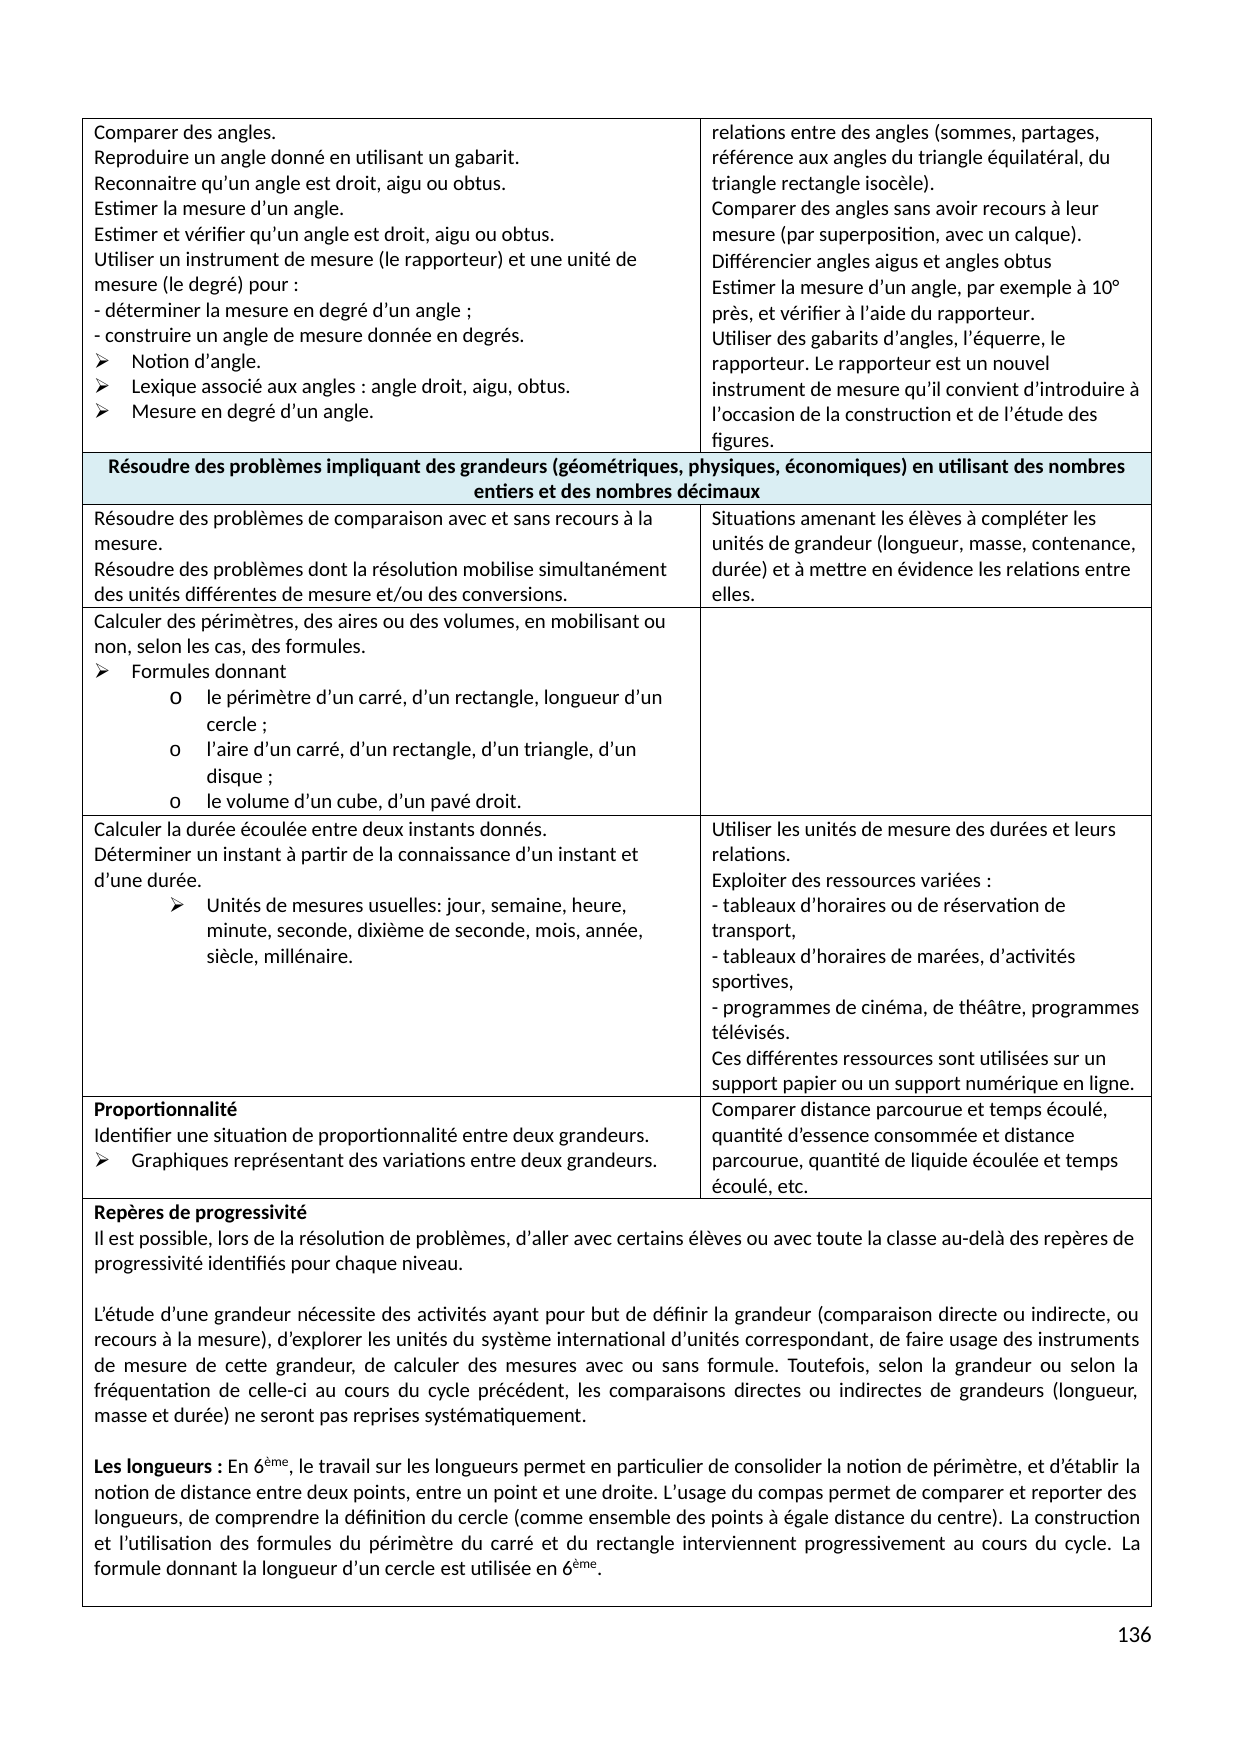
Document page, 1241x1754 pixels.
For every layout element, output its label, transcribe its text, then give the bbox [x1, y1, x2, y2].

table_cell Proportionnalité Identifier une situation de proportionnalité entre deux grandeurs. Graphiques représentant des variations entre deux grandeurs. [83, 1097, 700, 1198]
table_cell Résoudre des problèmes de comparaison avec et sans recours à la mesure. Résoudre des problèmes dont la résolution mobilise simultanément des unités différentes de mesure et/ou des conversions. [83, 505, 700, 607]
table_cell Repères de progressivité Il est possible, lors de la résolution de problèmes, d’aller avec certains élèves ou avec toute la classe au-delà des repères de progressivité identifiés pour chaque niveau. L’étude d’une grandeur nécessite des activités ayant pour but de définir la grandeur (comparaison directe ou indirecte, ou recours à la mesure), d’explorer les unités du système international d’unités correspondant, de faire usage des instruments de mesure de cette grandeur, de calculer des mesures avec ou sans formule. Toutefois, selon la grandeur ou selon la fréquentation de celle-ci au cours du cycle précédent, les comparaisons directes ou indirectes de grandeurs (longueur, masse et durée) ne seront pas reprises systématiquement. Les longueurs : En 6ème, le travail sur les longueurs permet en particulier de consolider la notion de périmètre, et d’établir la notion de distance entre deux points, entre un point et une droite. L’usage du compas permet de comparer et reporter des longueurs, de comprendre la définition du cercle (comme ensemble des points à égale distance du centre). La construction et l’utilisation des formules du périmètre du carré et du rectangle interviennent progressivement au cours du cycle. La formule donnant la longueur d’un cercle est utilisée en 6ème. [83, 1199, 1151, 1606]
table_cell Comparer des angles. Reproduire un angle donné en utilisant un gabarit. Reconnaitre qu’un angle est droit, aigu ou obtus. Estimer la mesure d’un angle. Estimer et vérifier qu’un angle est droit, aigu ou obtus. Utiliser un instrument de mesure (le rapporteur) et une unité de mesure (le degré) pour : - déterminer la mesure en degré d’un angle ; - construire un angle de mesure donnée en degrés. Notion d’angle. Lexique associé aux angles : angle droit, aigu, obtus. Mesure en degré d’un angle. [83, 119, 700, 452]
table_cell [701, 608, 1151, 815]
table_cell Comparer distance parcourue et temps écoulé, quantité d’essence consommée et distance parcourue, quantité de liquide écoulée et temps écoulé, etc. [701, 1097, 1151, 1198]
table_cell relations entre des angles (sommes, partages, référence aux angles du triangle équilatéral, du triangle rectangle isocèle). Comparer des angles sans avoir recours à leur mesure (par superposition, avec un calque). Différencier angles aigus et angles obtus Estimer la mesure d’un angle, par exemple à 10° près, et vérifier à l’aide du rapporteur. Utiliser des gabarits d’angles, l’équerre, le rapporteur. Le rapporteur est un nouvel instrument de mesure qu’il convient d’introduire à l’occasion de la construction et de l’étude des figures. [701, 119, 1151, 452]
table_cell Calculer des périmètres, des aires ou des volumes, en mobilisant ou non, selon les cas, des formules. Formules donnant le périmètre d’un carré, d’un rectangle, longueur d’un cercle ; l’aire d’un carré, d’un rectangle, d’un triangle, d’un disque ; le volume d’un cube, d’un pavé droit. [83, 608, 700, 815]
table_cell Situations amenant les élèves à compléter les unités de grandeur (longueur, masse, contenance, durée) et à mettre en évidence les relations entre elles. [701, 505, 1151, 607]
table_cell Résoudre des problèmes impliquant des grandeurs (géométriques, physiques, économiques) en utilisant des nombres entiers et des nombres décimaux [83, 453, 1151, 504]
table_cell Utiliser les unités de mesure des durées et leurs relations. Exploiter des ressources variées : - tableaux d’horaires ou de réservation de transport, - tableaux d’horaires de marées, d’activités sportives, - programmes de cinéma, de théâtre, programmes télévisés. Ces différentes ressources sont utilisées sur un support papier ou un support numérique en ligne. [701, 816, 1151, 1096]
table_cell Calculer la durée écoulée entre deux instants donnés. Déterminer un instant à partir de la connaissance d’un instant et d’une durée. Unités de mesures usuelles: jour, semaine, heure, minute, seconde, dixième de seconde, mois, année, siècle, millénaire. [83, 816, 700, 1096]
